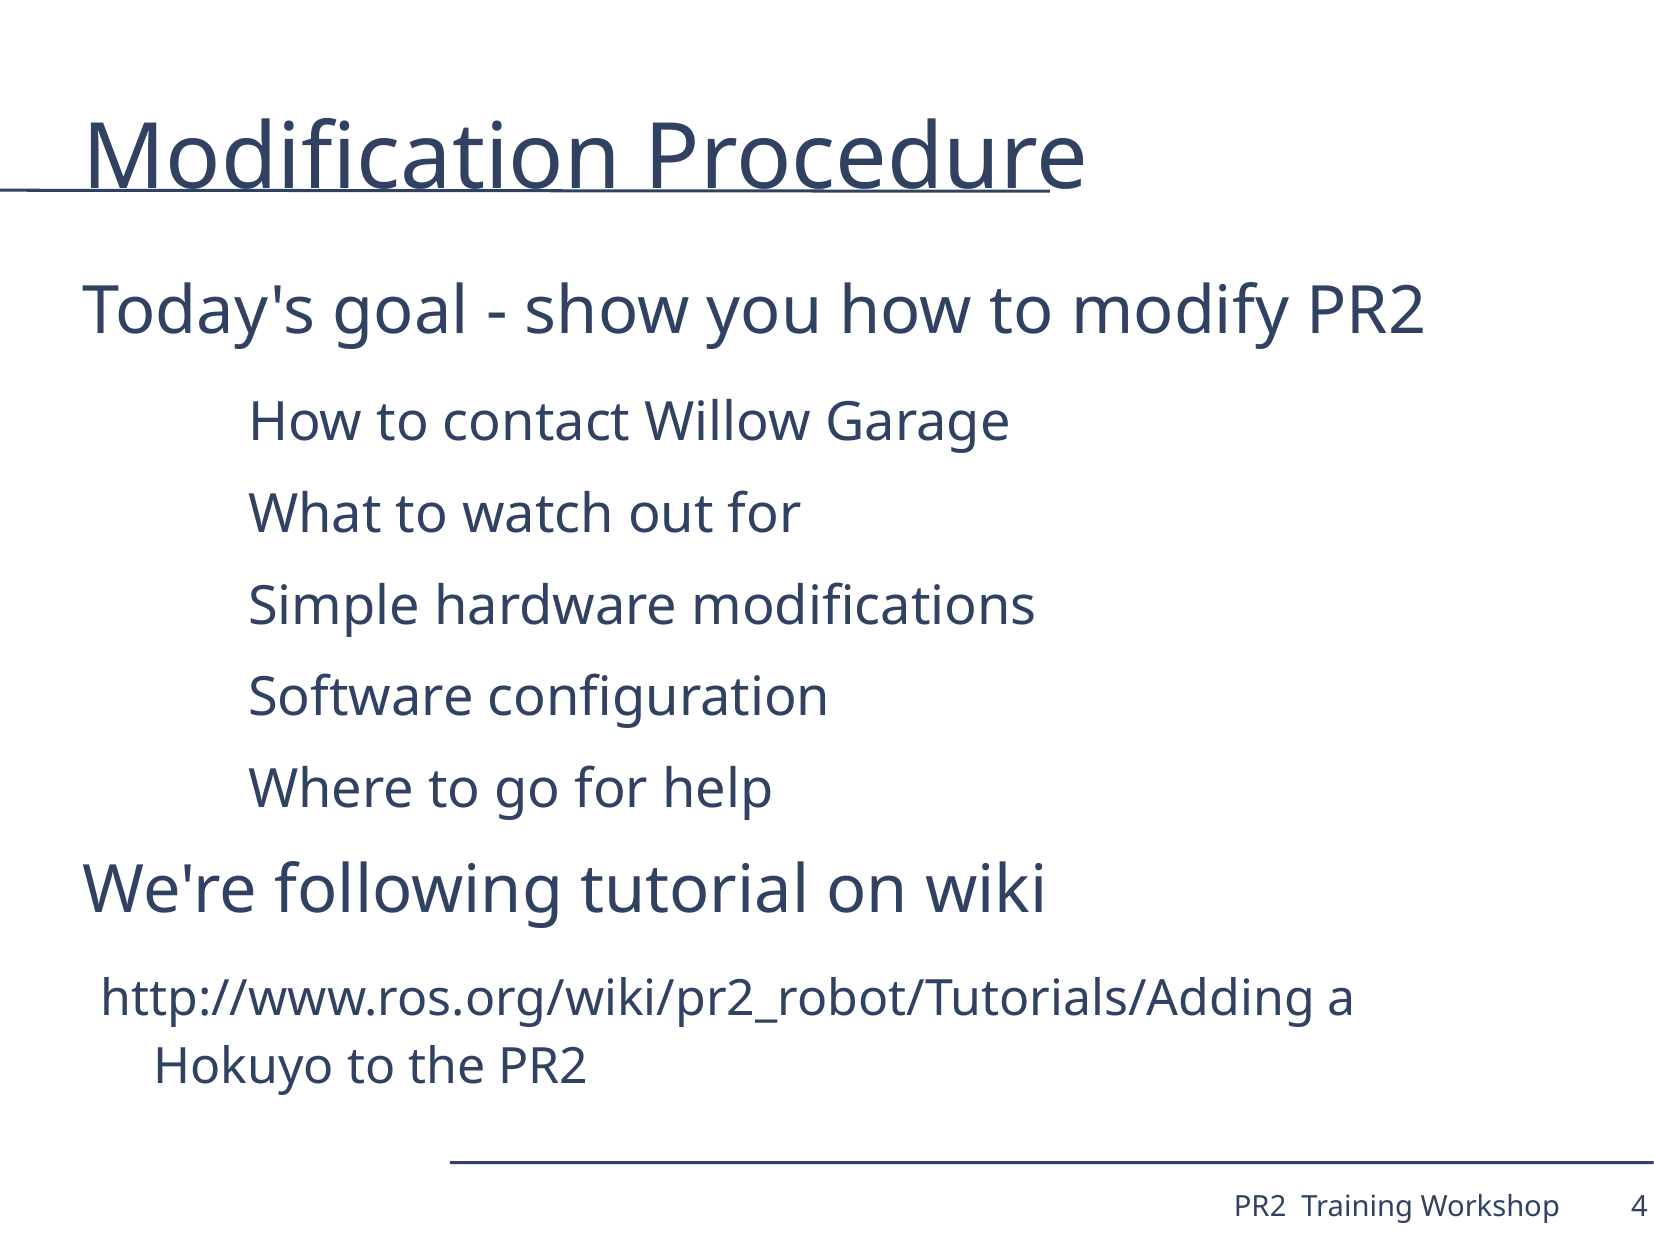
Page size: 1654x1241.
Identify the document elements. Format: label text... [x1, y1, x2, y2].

list Today's goal - show you how to modify PR2 How to contact Willow Garage What to watch out for Simple hardware modifications Software configuration Where to go for help We're following tutorial on wiki http://www.ros.org/wiki/pr2_robot/Tutorials/Adding a Hokuyo to the PR2 [82, 262, 1501, 1094]
title Modification Procedure [82, 49, 1571, 257]
